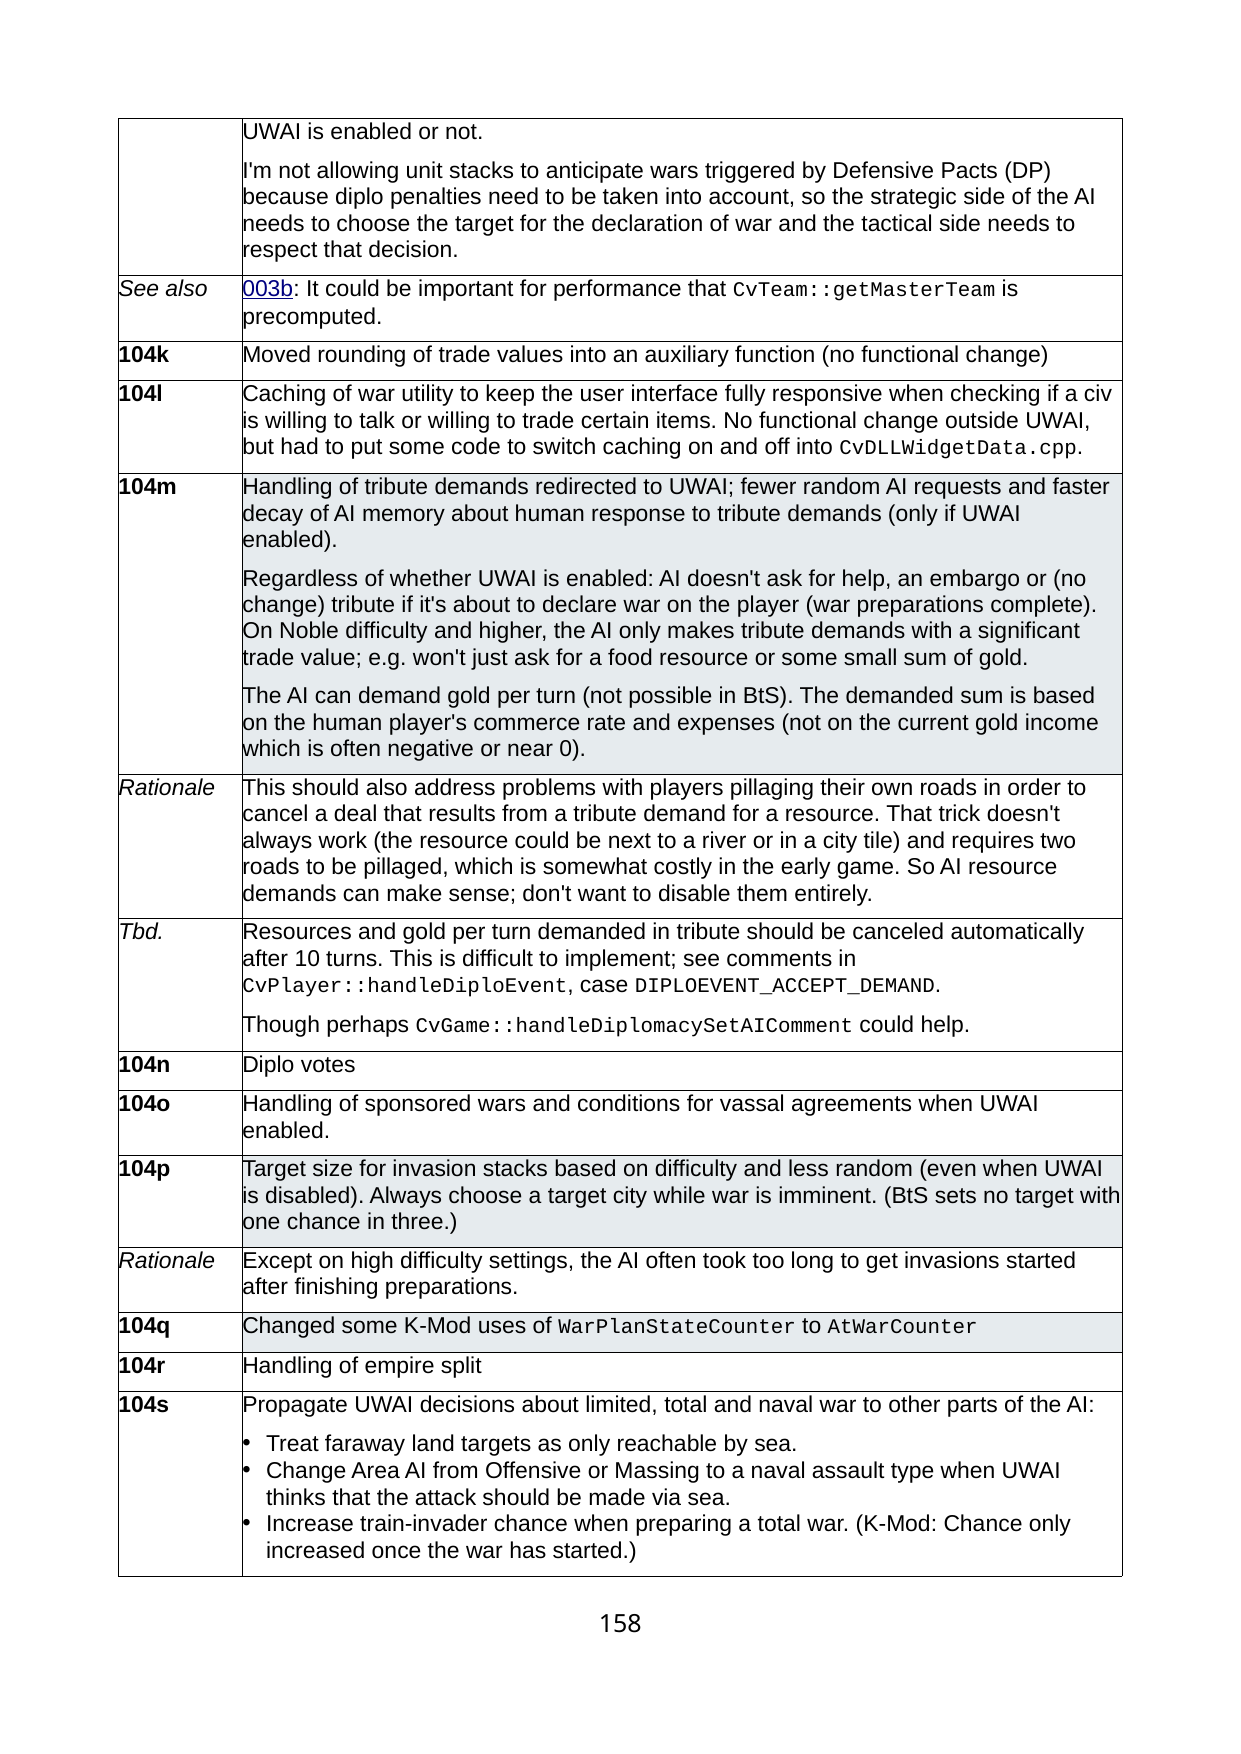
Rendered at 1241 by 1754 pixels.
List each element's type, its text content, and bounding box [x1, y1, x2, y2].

table_cell Except on high difficulty settings, the AI often took too long to get invasions started after finishing preparations. [243, 1248, 1122, 1312]
table_cell Rationale [119, 775, 242, 918]
table_cell 104r [119, 1353, 242, 1391]
table_cell 104k [119, 342, 242, 380]
table_cell Tbd. [119, 919, 242, 1051]
table_cell Caching of war utility to keep the user interface fully responsive when checking if a civ is willing to talk or willing to trade certain items. No functional change outside UWAI, but had to put some code to switch caching on and off into CvDLLWidgetData.cpp. [243, 381, 1122, 473]
table_cell Handling of empire split [243, 1353, 1122, 1391]
table_cell 003b: It could be important for performance that CvTeam::getMasterTeam is precomputed. [243, 276, 1122, 341]
table_cell 104m [119, 474, 242, 774]
table_cell See also [119, 276, 242, 341]
table_cell Rationale [119, 1248, 242, 1312]
table_cell Changed some K-Mod uses of WarPlanStateCounter to AtWarCounter [243, 1313, 1122, 1352]
table_cell Moved rounding of trade values into an auxiliary function (no functional change) [243, 342, 1122, 380]
table_cell 104o [119, 1091, 242, 1155]
table_cell 104p [119, 1156, 242, 1247]
table_cell Handling of sponsored wars and conditions for vassal agreements when UWAI enabled. [243, 1091, 1122, 1155]
table_cell 104s [119, 1392, 242, 1576]
table_cell 104n [119, 1052, 242, 1090]
table_cell Target size for invasion stacks based on difficulty and less random (even when UWAI is disabled). Always choose a target city while war is imminent. (BtS sets no target with one chance in three.) [243, 1156, 1122, 1247]
table_cell UWAI is enabled or not. I'm not allowing unit stacks to anticipate wars triggered by Defensive Pacts (DP) because diplo penalties need to be taken into account, so the strategic side of the AI needs to choose the target for the declaration of war and the tactical side needs to respect that decision. [243, 119, 1122, 275]
table_cell Resources and gold per turn demanded in tribute should be canceled automatically after 10 turns. This is difficult to implement; see comments in CvPlayer::handleDiploEvent, case DIPLOEVENT_ACCEPT_DEMAND. Though perhaps CvGame::handleDiplomacySetAIComment could help. [243, 919, 1122, 1051]
table_cell This should also address problems with players pillaging their own roads in order to cancel a deal that results from a tribute demand for a resource. That trick doesn't always work (the resource could be next to a river or in a city tile) and requires two roads to be pillaged, which is somewhat costly in the early game. So AI resource demands can make sense; don't want to disable them entirely. [243, 775, 1122, 918]
table_cell 104l [119, 381, 242, 473]
table_cell Handling of tribute demands redirected to UWAI; fewer random AI requests and faster decay of AI memory about human response to tribute demands (only if UWAI enabled). Regardless of whether UWAI is enabled: AI doesn't ask for help, an embargo or (no change) tribute if it's about to declare war on the player (war preparations complete). On Noble difficulty and higher, the AI only makes tribute demands with a significant trade value; e.g. won't just ask for a food resource or some small sum of gold. The AI can demand gold per turn (not possible in BtS). The demanded sum is based on the human player's commerce rate and expenses (not on the current gold income which is often negative or near 0). [243, 474, 1122, 774]
table_cell [119, 119, 242, 275]
table_cell Diplo votes [243, 1052, 1122, 1090]
table_cell Propagate UWAI decisions about limited, total and naval war to other parts of the AI: Treat faraway land targets as only reachable by sea. Change Area AI from Offensive or Massing to a naval assault type when UWAI thinks that the attack should be made via sea. Increase train-invader chance when preparing a total war. (K-Mod: Chance only increased once the war has started.) [243, 1392, 1122, 1576]
table_cell 104q [119, 1313, 242, 1352]
